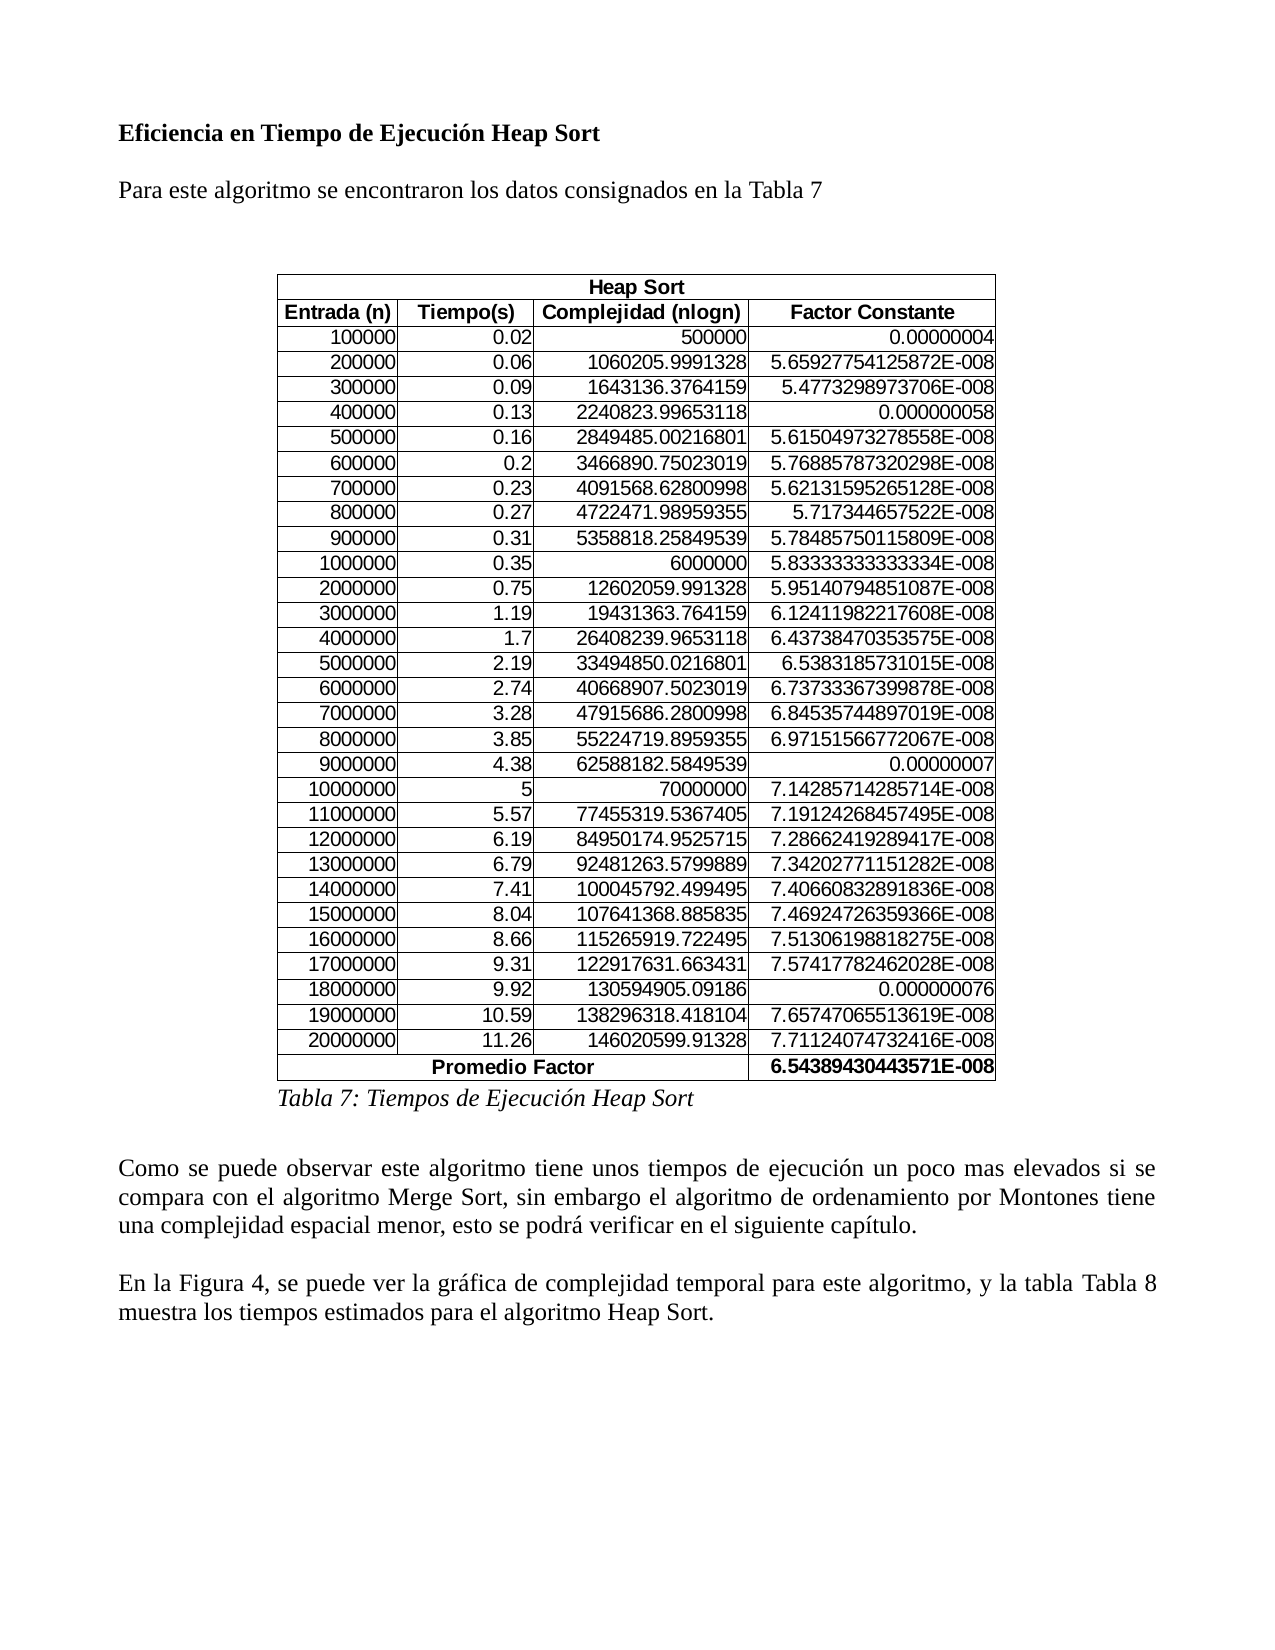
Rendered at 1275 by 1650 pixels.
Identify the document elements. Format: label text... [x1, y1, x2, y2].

text Tabla 7: Tiempos de Ejecución Heap Sort [277, 274, 998, 1112]
text Eficiencia en Tiempo de Ejecución Heap Sort [118, 118, 1157, 147]
text Para este algoritmo se encontraron los datos consignados en la Tabla 7 [118, 176, 1157, 204]
text Como se puede observar este algoritmo tiene unos tiempos de ejecución un poco mas elevados si se compara con el algoritmo Merge Sort, sin embargo el algoritmo de ordenamiento por Montones tiene una complejidad espacial menor, esto se podrá verificar en el siguiente capítulo. [118, 1153, 1157, 1239]
text En la Figura 4, se puede ver la gráfica de complejidad temporal para este algoritmo, y la tabla Tabla 8 muestra los tiempos estimados para el algoritmo Heap Sort. [118, 1268, 1157, 1326]
